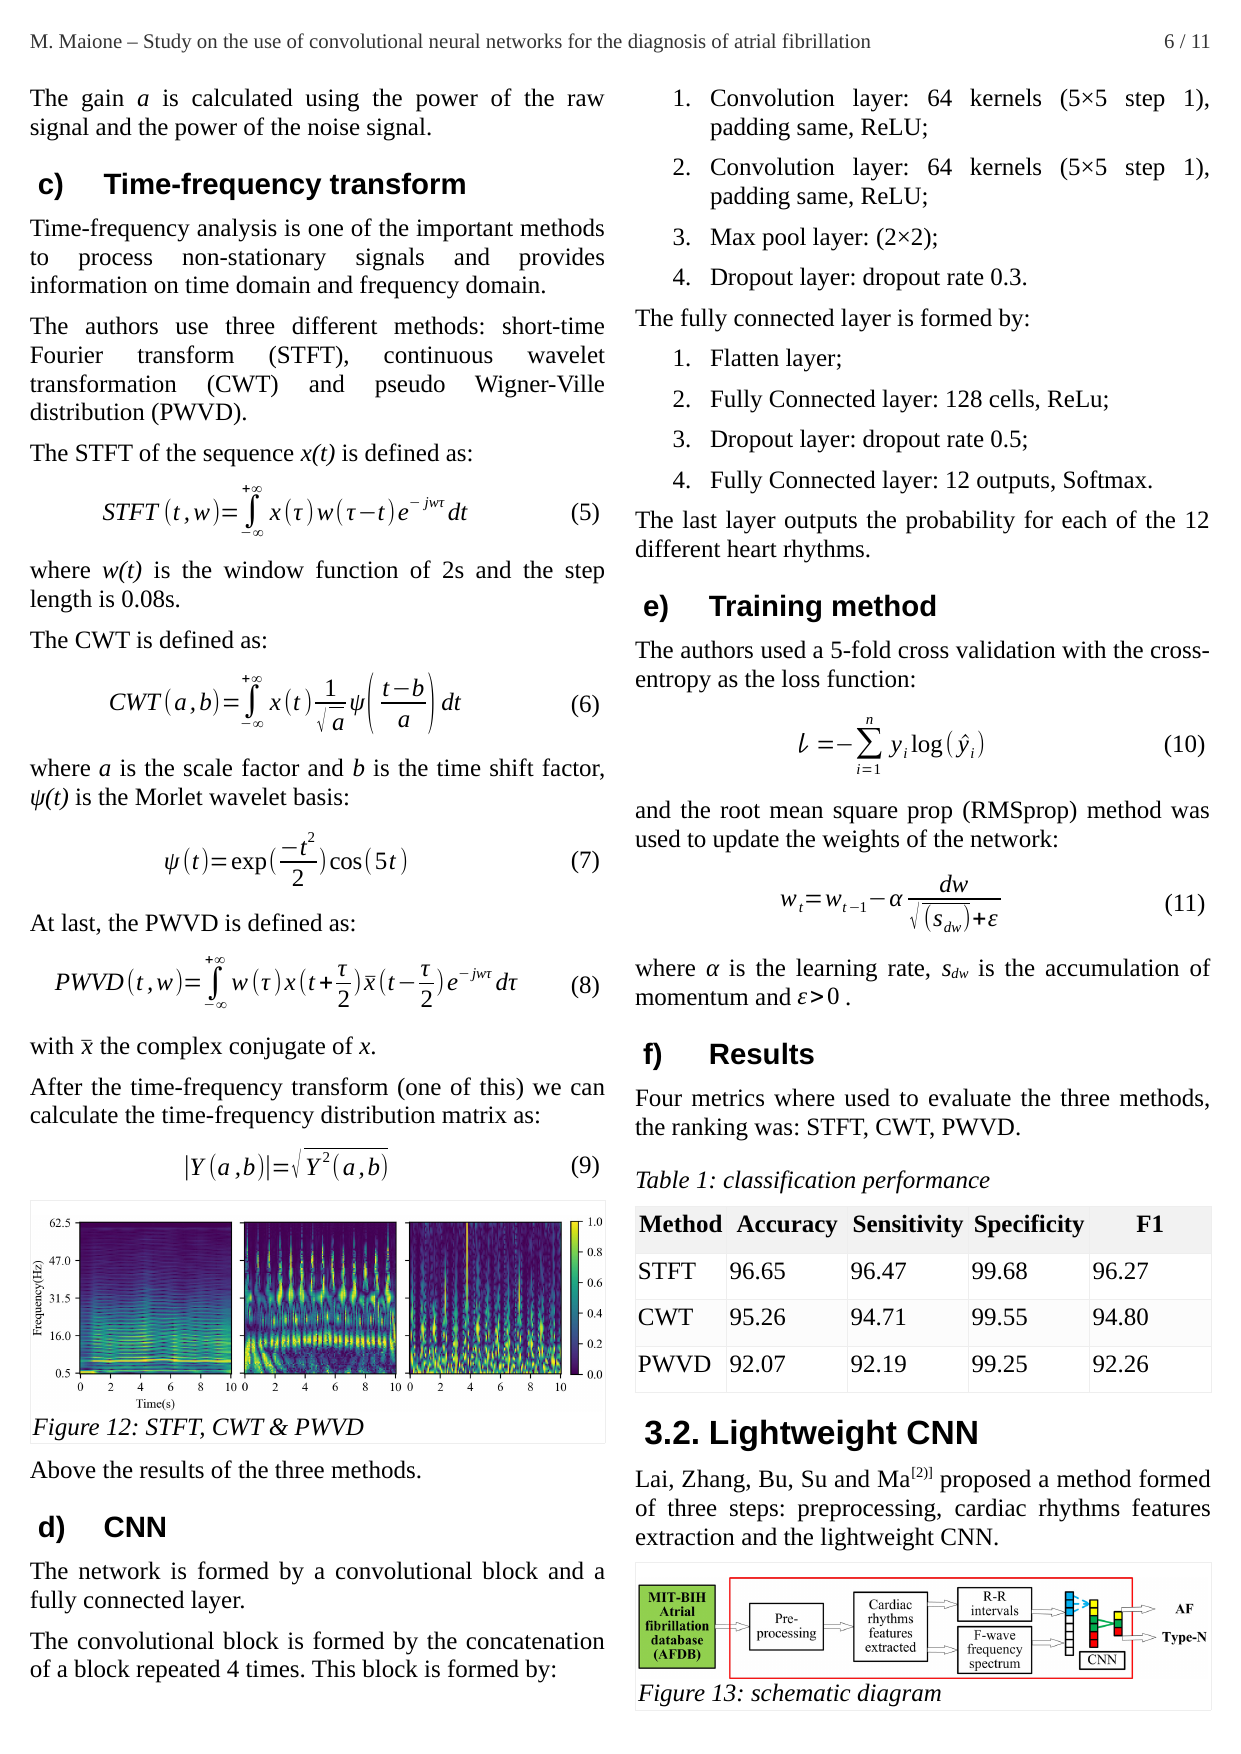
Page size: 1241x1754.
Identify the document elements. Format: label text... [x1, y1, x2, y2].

subtitle Lightweight CNN [635, 1413, 1211, 1452]
table_cell 95.26 [727, 1300, 847, 1346]
table_cell 94.80 [1090, 1300, 1211, 1346]
subtitle CNN [29, 1510, 605, 1544]
subtitle Training method [635, 589, 1211, 623]
text The authors use three different methods: short-time Fourier transform (STFT), continuous wavelet transformation (CWT) and pseudo Wigner-Ville distribution (PWVD). [29, 311, 605, 426]
table_cell 92.19 [848, 1347, 968, 1392]
table_header [30, 479, 541, 555]
table_header [30, 665, 541, 753]
table_header (8) [541, 949, 605, 1031]
text Lai, Zhang, Bu, Su and Ma[2] proposed a method formed of three steps: preprocessing, cardiac rhythms features extraction and the lightweight CNN. [635, 1464, 1211, 1551]
table_header F1 [1090, 1207, 1211, 1253]
table_header [30, 1141, 541, 1200]
list Dropout layer: dropout rate 0.5; [672, 424, 1211, 453]
text The gain a is calculated using the power of the raw signal and the power of the noise signal. [29, 83, 605, 141]
text Figure 12: STFT, CWT & PWVD [32, 1412, 602, 1440]
list Fully Connected layer: 128 cells, ReLu; [672, 384, 1211, 412]
text Four metrics where used to evaluate the three methods, the ranking was: STFT, CWT, PWVD. [635, 1083, 1211, 1141]
table_cell CWT [636, 1300, 726, 1346]
text where α is the learning rate, sdw is the accumulation of momentum and. [635, 953, 1211, 1011]
table_header (10) [1147, 705, 1211, 795]
table_header Method [636, 1207, 726, 1253]
table_header (9) [541, 1141, 605, 1200]
table_header Accuracy [727, 1207, 847, 1253]
table_header [635, 705, 1147, 795]
table_header (6) [541, 665, 605, 753]
text The CWT is defined as: [29, 625, 605, 653]
text and the root mean square prop (RMSprop) method was used to update the weights of the network: [635, 795, 1211, 853]
table_header (7) [541, 823, 605, 908]
list Dropout layer: dropout rate 0.3. [672, 262, 1211, 291]
text The convolutional block is formed by the concatenation of a block repeated 4 times. This block is formed by: [29, 1626, 605, 1683]
text The last layer outputs the probability for each of the 12 different heart rhythms. [635, 505, 1211, 563]
table_cell 99.55 [969, 1300, 1089, 1346]
subtitle Time-frequency transform [29, 167, 605, 201]
table_header (5) [541, 479, 605, 555]
text Table 1: classification performance [635, 1165, 1211, 1194]
text The network is formed by a convolutional block and a fully connected layer. [29, 1556, 605, 1614]
table_cell 99.25 [969, 1347, 1089, 1392]
text withthe complex conjugate of x. [29, 1031, 605, 1060]
text After the time-frequency transform (one of this) we can calculate the time-frequency distribution matrix as: [29, 1072, 605, 1129]
list Fully Connected layer: 12 outputs, Softmax. [672, 465, 1211, 493]
table_header (11) [1147, 864, 1211, 953]
list Convolution layer: 64 kernels (5×5 step 1), padding same, ReLU; [672, 152, 1211, 210]
table_cell 96.47 [848, 1254, 968, 1299]
table_header [30, 949, 541, 1031]
text where a is the scale factor and b is the time shift factor, ψ(t) is the Morlet wavelet basis: [29, 753, 605, 811]
text The authors used a 5-fold cross validation with the cross-entropy as the loss function: [635, 635, 1211, 693]
list Max pool layer: (2×2); [672, 222, 1211, 250]
table_cell 94.71 [848, 1300, 968, 1346]
text Above the results of the three methods. [29, 1455, 605, 1484]
subtitle Results [635, 1037, 1211, 1071]
table_cell 96.65 [727, 1254, 847, 1299]
table_cell 92.07 [727, 1347, 847, 1392]
text Figure 13: schematic diagram [638, 1679, 1208, 1707]
text At last, the PWVD is defined as: [29, 908, 605, 937]
text The fully connected layer is formed by: [635, 303, 1211, 331]
table_cell 92.26 [1090, 1347, 1211, 1392]
table_header Specificity [969, 1207, 1089, 1253]
table_header [635, 864, 1147, 953]
text Time-frequency analysis is one of the important methods to process non-stationary signals and provides information on time domain and frequency domain. [29, 213, 605, 299]
table_cell 96.27 [1090, 1254, 1211, 1299]
table_cell PWVD [636, 1347, 726, 1392]
table_cell 99.68 [969, 1254, 1089, 1299]
text The STFT of the sequence x(t) is defined as: [29, 438, 605, 467]
table_header Sensitivity [848, 1207, 968, 1253]
table_cell STFT [636, 1254, 726, 1299]
picture [637, 1577, 1208, 1679]
list Flatten layer; [672, 343, 1211, 372]
list Convolution layer: 64 kernels (5×5 step 1), padding same, ReLU; [672, 83, 1211, 141]
table_header [30, 823, 541, 908]
text where w(t) is the window function of 2s and the step length is 0.08s. [29, 555, 605, 613]
picture [32, 1215, 603, 1412]
